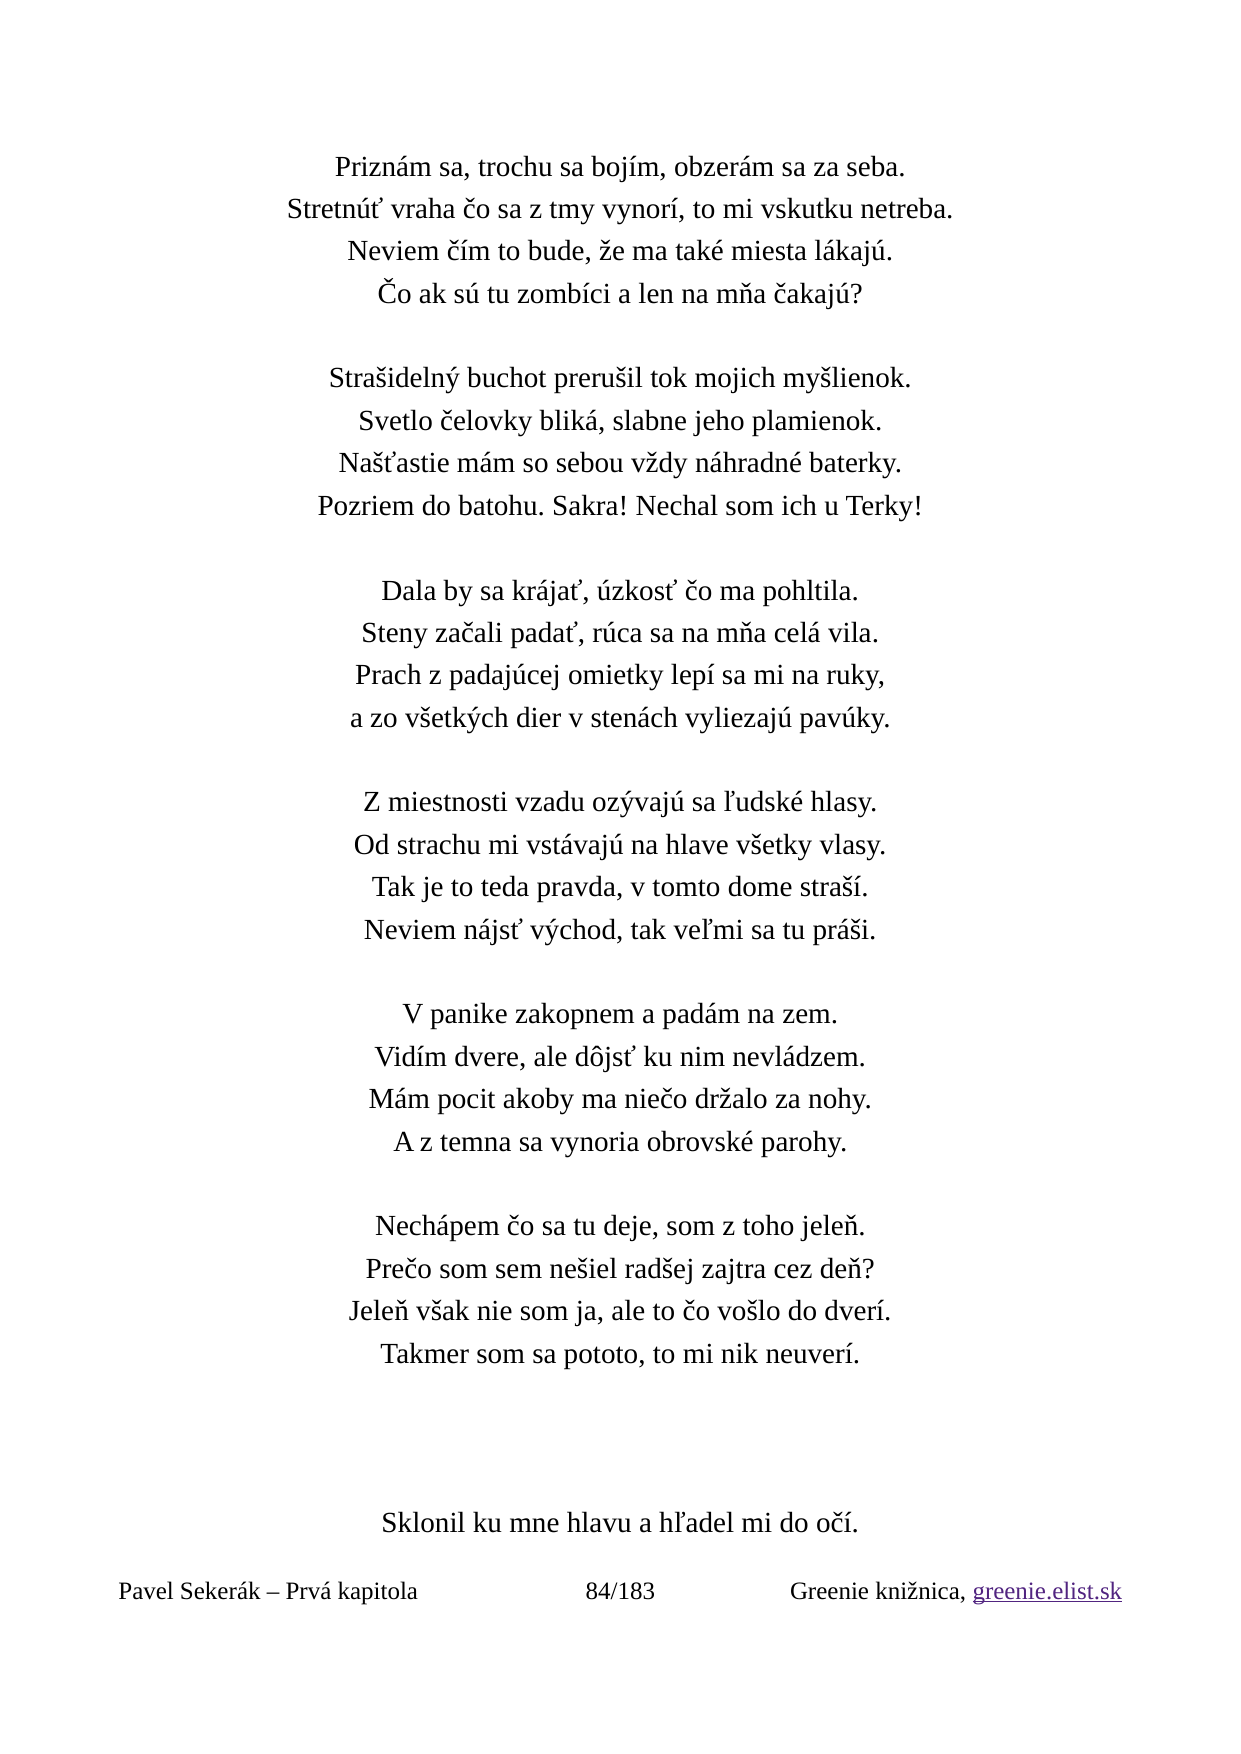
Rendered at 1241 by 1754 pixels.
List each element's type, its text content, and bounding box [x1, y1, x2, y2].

text Tak je to teda pravda, v tomto dome straší. [106, 869, 1134, 903]
text A z temna sa vynoria obrovské parohy. [106, 1124, 1134, 1157]
text a zo všetkých dier v stenách vyliezajú pavúky. [106, 700, 1134, 733]
text Jeleň však nie som ja, ale to čo vošlo do dverí. [106, 1293, 1134, 1327]
text Takmer som sa pototo, to mi nik neuverí. [106, 1336, 1134, 1369]
text Svetlo čelovky bliká, slabne jeho plamienok. [106, 403, 1134, 437]
text Priznám sa, trochu sa bojím, obzerám sa za seba. [106, 149, 1134, 182]
text V panike zakopnem a padám na zem. [106, 997, 1134, 1030]
text Stretnúť vraha čo sa z tmy vynorí, to mi vskutku netreba. [106, 191, 1134, 224]
text Vidím dvere, ale dôjsť ku nim nevládzem. [106, 1039, 1134, 1072]
text Strašidelný buchot prerušil tok mojich myšlienok. [106, 361, 1134, 394]
text Čo ak sú tu zombíci a len na mňa čakajú? [106, 276, 1134, 309]
text Našťastie mám so sebou vždy náhradné baterky. [106, 445, 1134, 479]
text Neviem čím to bude, že ma také miesta lákajú. [106, 233, 1134, 267]
text Z miestnosti vzadu ozývajú sa ľudské hlasy. [106, 784, 1134, 818]
text Prach z padajúcej omietky lepí sa mi na ruky, [106, 657, 1134, 691]
text Steny začali padať, rúca sa na mňa celá vila. [106, 615, 1134, 648]
text Prečo som sem nešiel radšej zajtra cez deň? [106, 1251, 1134, 1284]
text Dala by sa krájať, úzkosť čo ma pohltila. [106, 573, 1134, 606]
text Nechápem čo sa tu deje, som z toho jeleň. [106, 1208, 1134, 1242]
text Mám pocit akoby ma niečo držalo za nohy. [106, 1081, 1134, 1115]
text Neviem nájsť východ, tak veľmi sa tu práši. [106, 912, 1134, 945]
text Sklonil ku mne hlavu a hľadel mi do očí. [106, 1505, 1134, 1539]
text Od strachu mi vstávajú na hlave všetky vlasy. [106, 827, 1134, 861]
text Pozriem do batohu. Sakra! Nechal som ich u Terky! [106, 488, 1134, 521]
